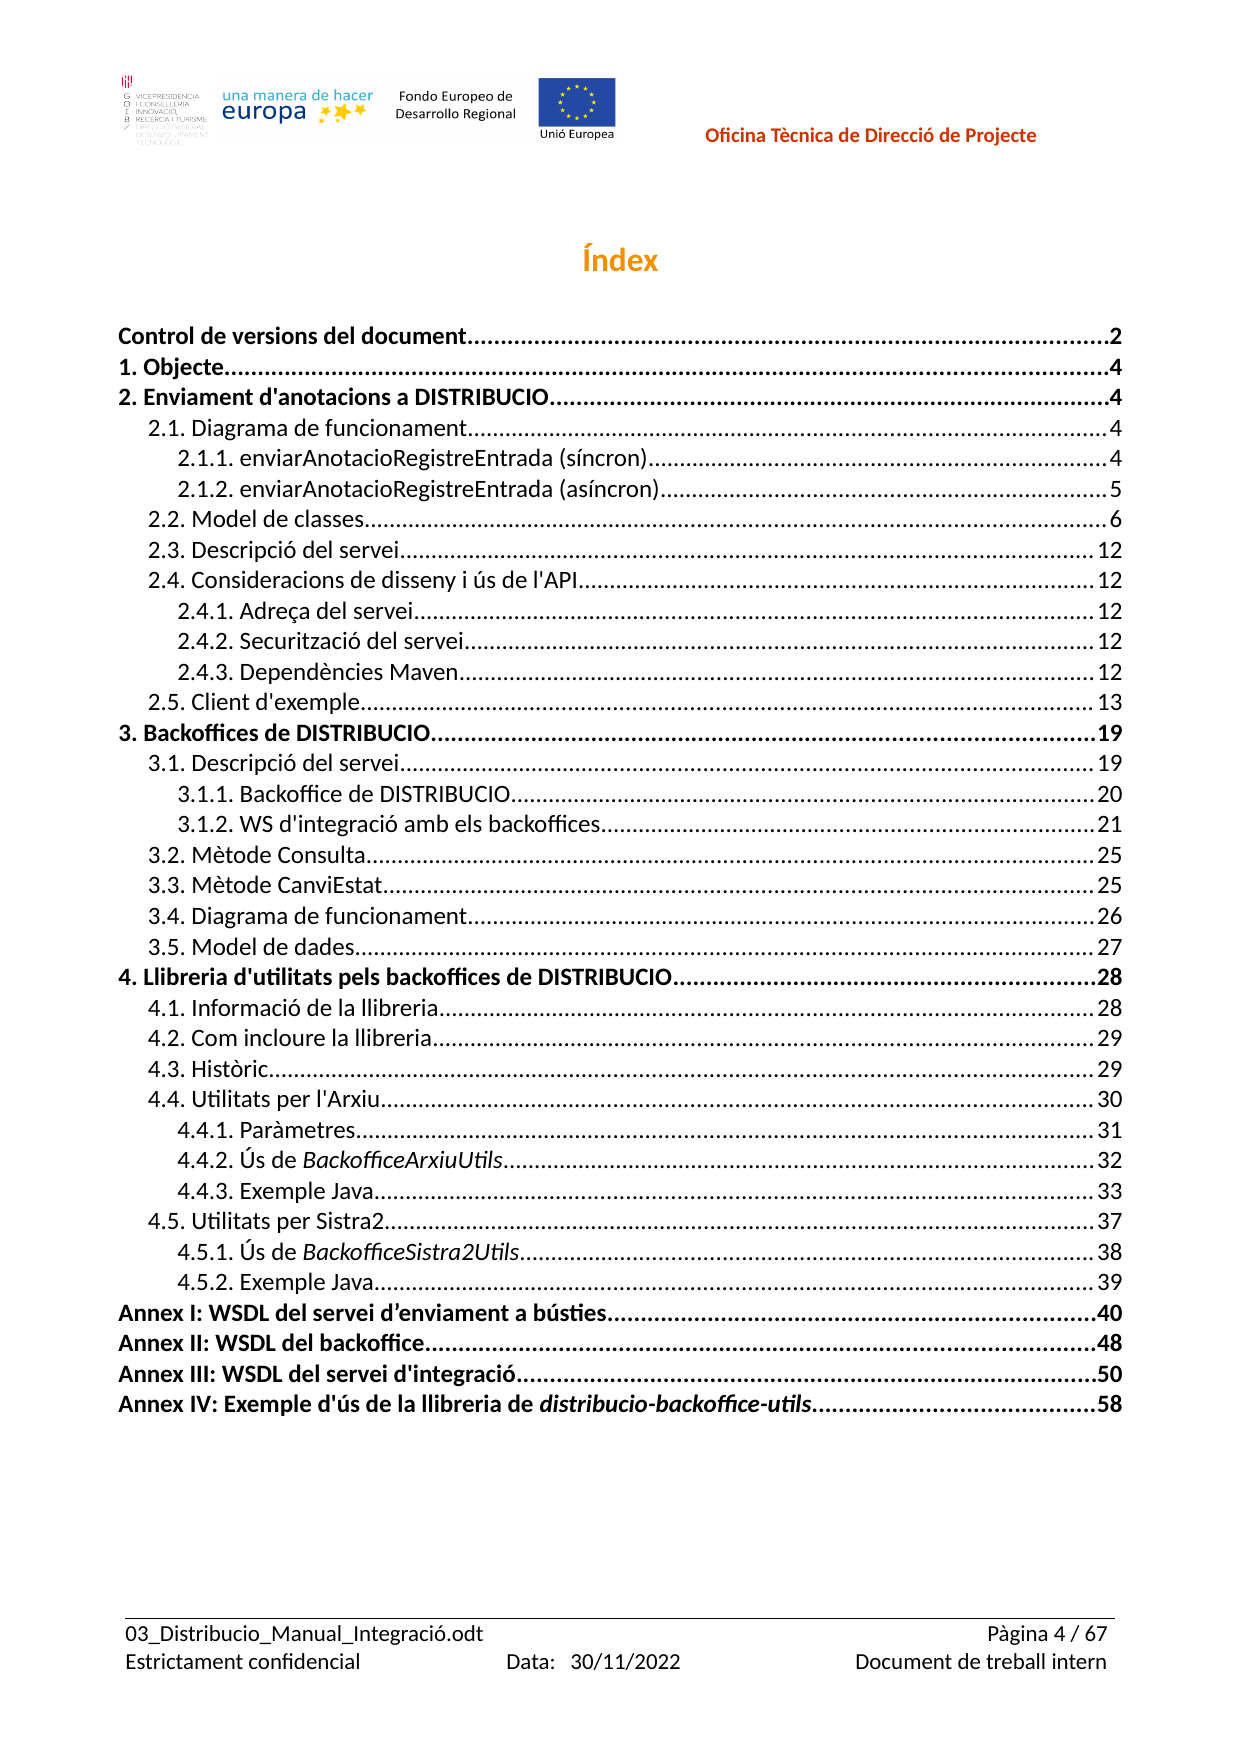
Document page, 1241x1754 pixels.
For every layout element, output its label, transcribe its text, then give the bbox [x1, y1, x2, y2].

text Annex IV: Exemple d'ús de la llibreria de distribucio-backoffice-utils 58 [118, 1388, 1122, 1419]
text 3.3. Mètode CanviEstat 25 [148, 869, 1122, 900]
text 4.4. Utilitats per l'Arxiu 30 [148, 1083, 1122, 1114]
text 4.2. Com incloure la llibreria 29 [148, 1022, 1122, 1053]
text 2.2. Model de classes 6 [148, 503, 1122, 534]
text 3.1. Descripció del servei 19 [148, 747, 1122, 778]
text 4.4.2. Ús de BackofficeArxiuUtils 32 [177, 1144, 1122, 1175]
text 3.4. Diagrama de funcionament 26 [148, 900, 1122, 931]
text 4.5. Utilitats per Sistra2 37 [148, 1205, 1122, 1236]
text Annex III: WSDL del servei d'integració 50 [118, 1358, 1122, 1388]
text Annex I: WSDL del servei d’enviament a bústies 40 [118, 1297, 1122, 1327]
text 3.1.2. WS d'integració amb els backoffices 21 [177, 808, 1122, 839]
text 1. Objecte 4 [118, 351, 1122, 381]
text 2.4. Consideracions de disseny i ús de l'API 12 [148, 564, 1122, 595]
text 4.4.3. Exemple Java 33 [177, 1175, 1122, 1205]
text 2.4.1. Adreça del servei 12 [177, 595, 1122, 625]
text 2.4.3. Dependències Maven 12 [177, 656, 1122, 686]
text 2. Enviament d'anotacions a DISTRIBUCIO 4 [118, 381, 1122, 412]
picture [219, 73, 621, 147]
text Índex [118, 239, 1122, 279]
text Control de versions del document 2 [118, 320, 1122, 351]
text 4.5.1. Ús de BackofficeSistra2Utils 38 [177, 1236, 1122, 1266]
text 4.5.2. Exemple Java 39 [177, 1266, 1122, 1297]
picture [118, 73, 213, 147]
text 2.1.1. enviarAnotacioRegistreEntrada (síncron) 4 [177, 442, 1122, 473]
text 3.1.1. Backoffice de DISTRIBUCIO 20 [177, 778, 1122, 808]
text 4.3. Històric 29 [148, 1053, 1122, 1083]
text 3.2. Mètode Consulta 25 [148, 839, 1122, 869]
text 2.4.2. Securització del servei 12 [177, 625, 1122, 656]
text 4.4.1. Paràmetres 31 [177, 1114, 1122, 1144]
text 2.5. Client d'exemple 13 [148, 686, 1122, 717]
text Annex II: WSDL del backoffice 48 [118, 1327, 1122, 1358]
text 3.5. Model de dades 27 [148, 931, 1122, 961]
text 2.1. Diagrama de funcionament 4 [148, 412, 1122, 442]
text 3. Backoffices de DISTRIBUCIO 19 [118, 717, 1122, 747]
text 2.1.2. enviarAnotacioRegistreEntrada (asíncron) 5 [177, 473, 1122, 503]
text 4. Llibreria d'utilitats pels backoffices de DISTRIBUCIO 28 [118, 961, 1122, 992]
text 4.1. Informació de la llibreria 28 [148, 992, 1122, 1022]
text 2.3. Descripció del servei 12 [148, 534, 1122, 564]
